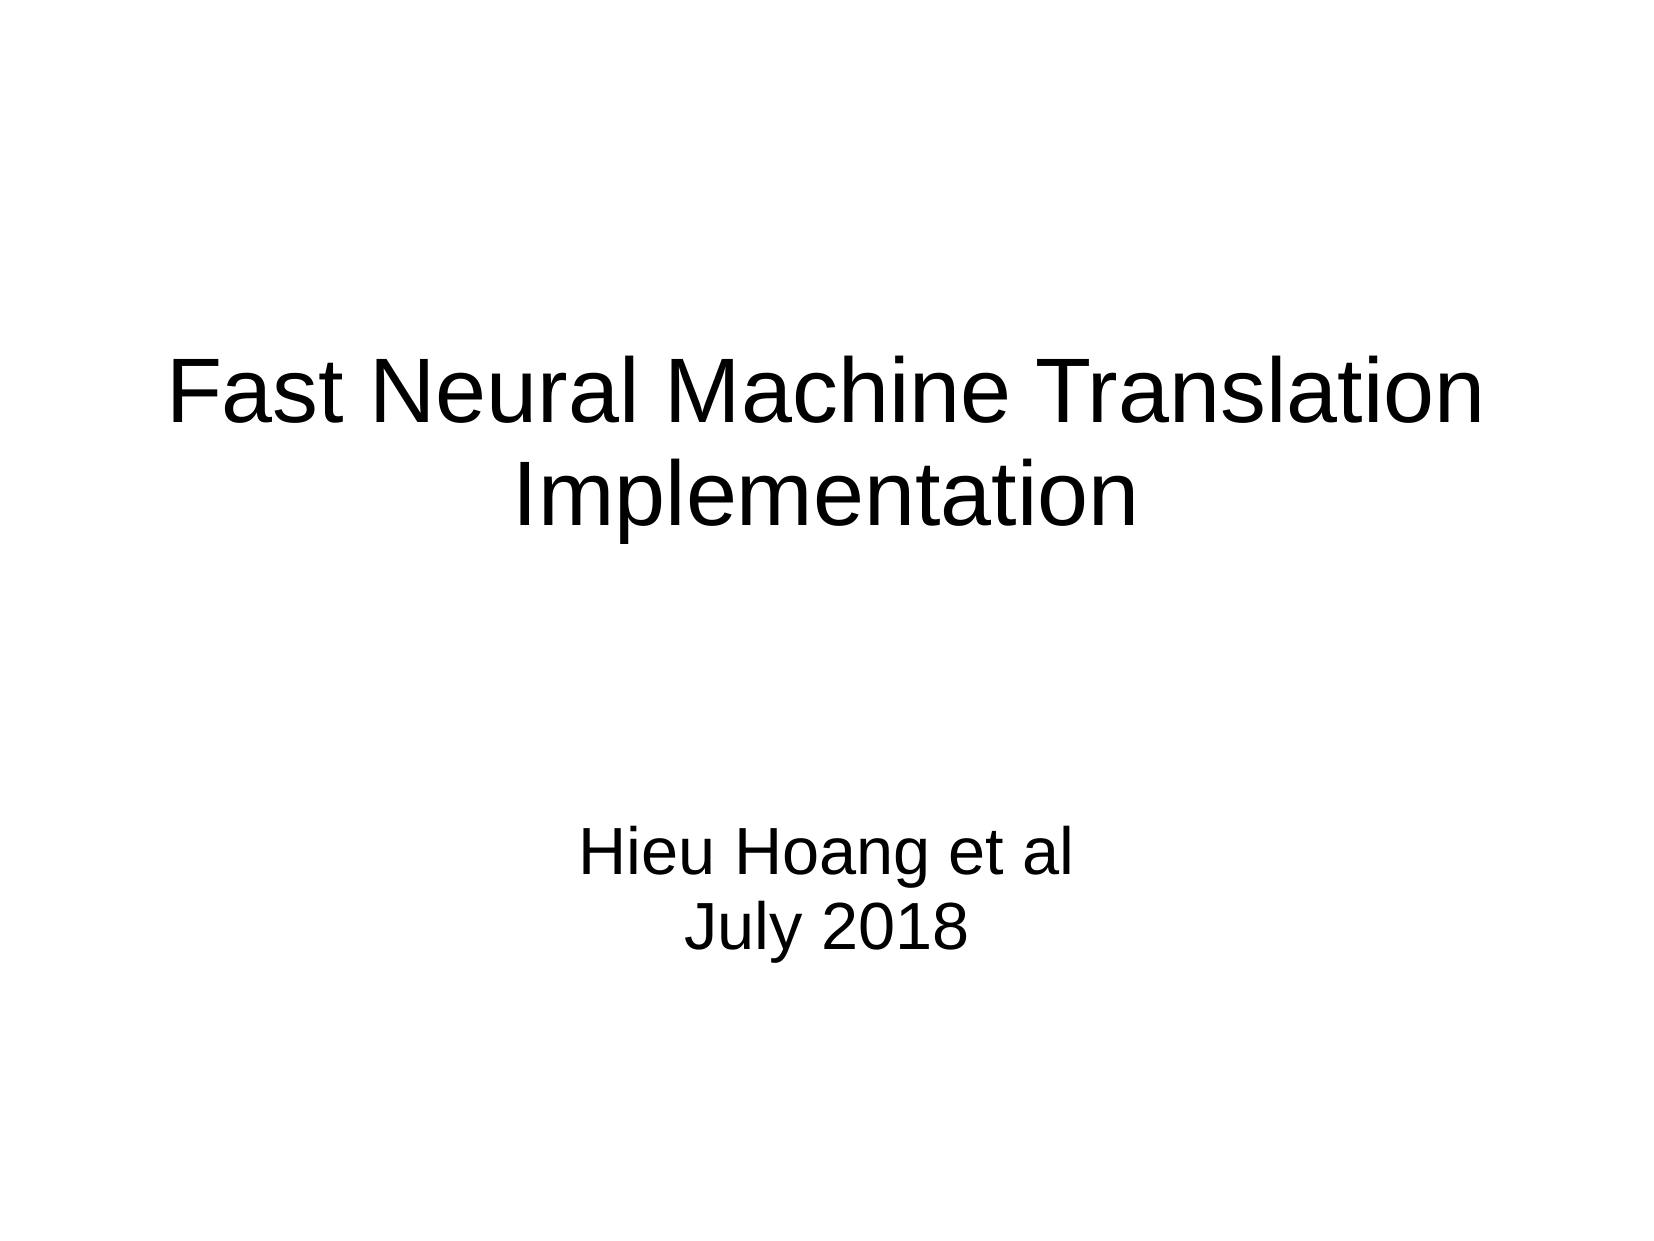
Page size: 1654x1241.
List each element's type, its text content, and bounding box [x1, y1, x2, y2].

subtitle Hieu Hoang et al July 2018 [82, 637, 1571, 1140]
title Fast Neural Machine Translation Implementation [82, 338, 1571, 546]
